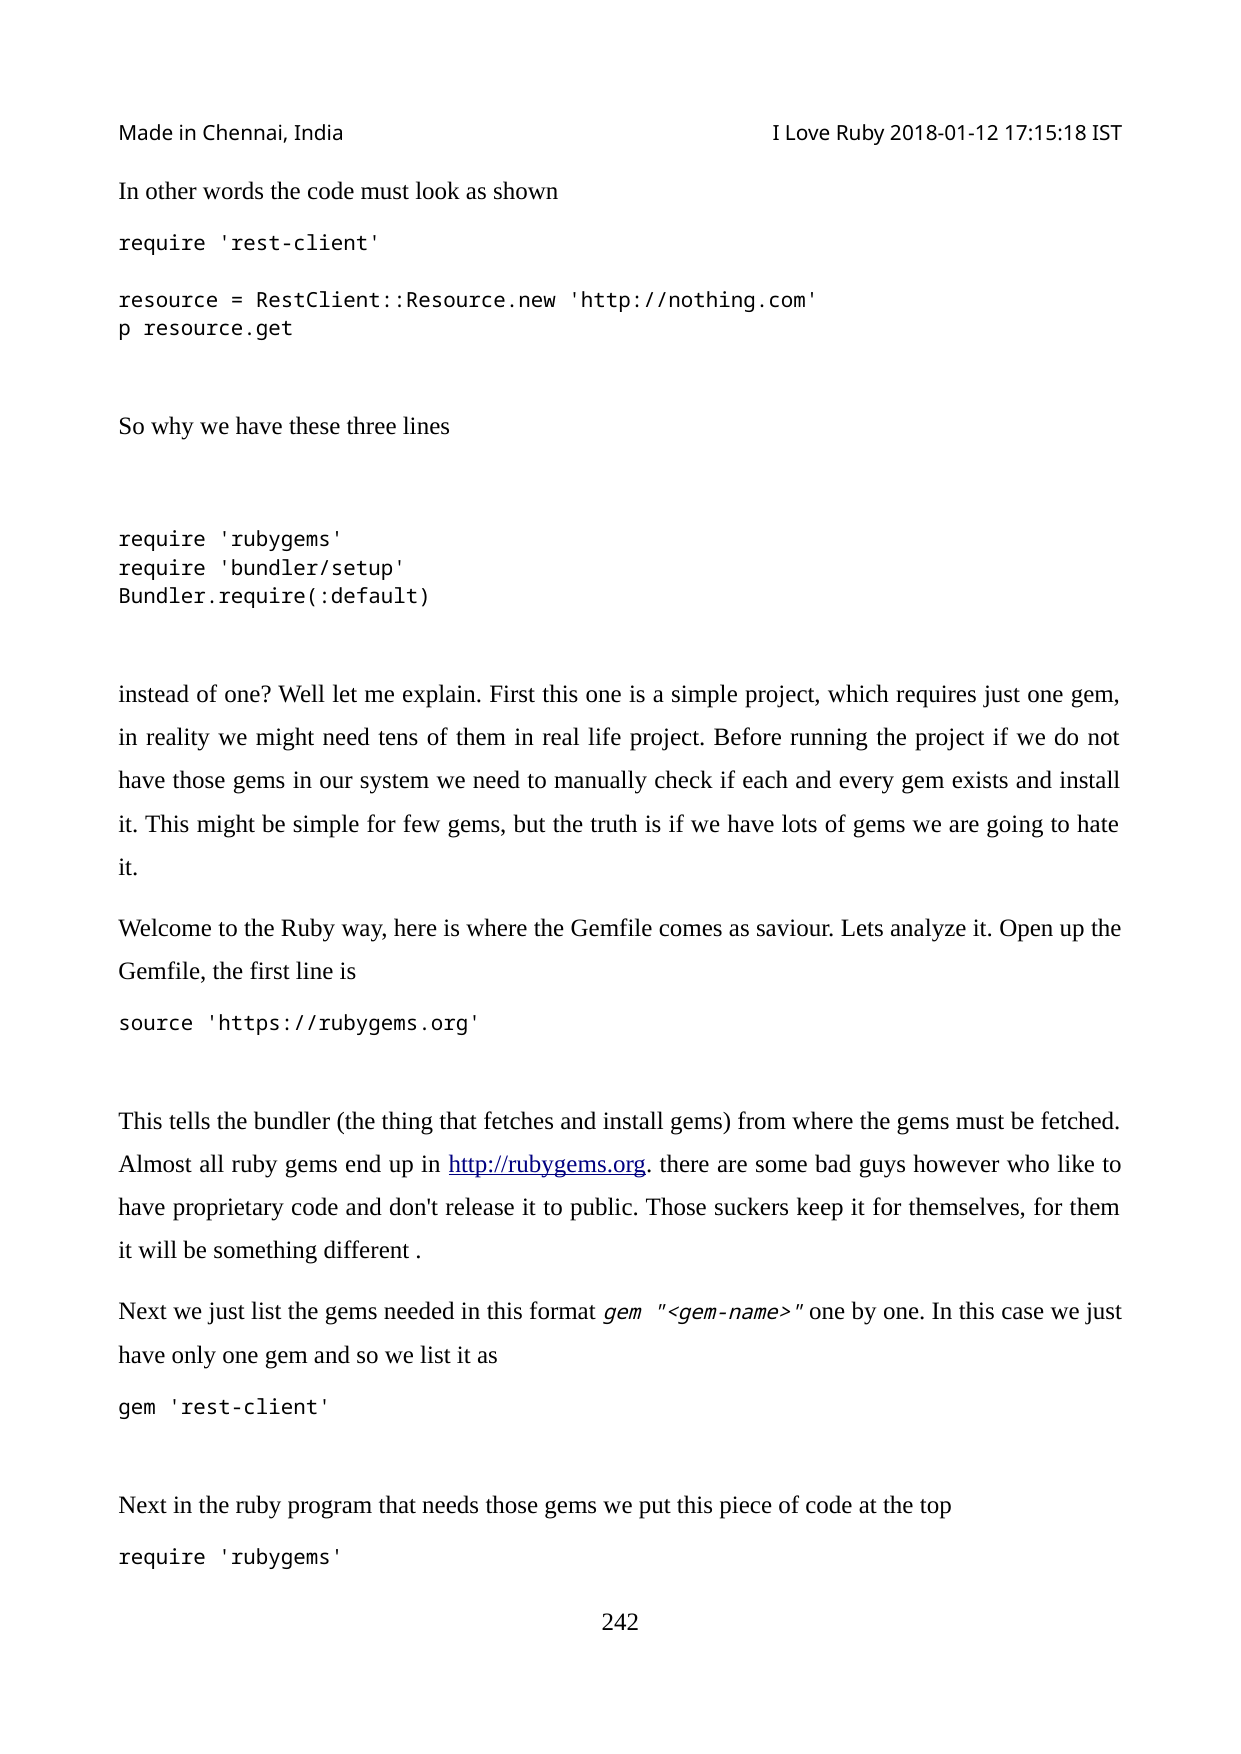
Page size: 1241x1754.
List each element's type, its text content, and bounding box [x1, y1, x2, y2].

text require 'rubygems' [118, 1542, 1122, 1570]
text Next in the ruby program that needs those gems we put this piece of code at the top [118, 1490, 1122, 1519]
text Welcome to the Ruby way, here is where the Gemfile comes as saviour. Lets analyze it. Open up the Gemfile, the first line is [118, 913, 1122, 984]
text resource = RestClient::Resource.new 'http://nothing.com' [118, 285, 1122, 313]
text instead of one? Well let me explain. First this one is a simple project, which requires just one gem, in reality we might need tens of them in real life project. Before running the project if we do not have those gems in our system we need to manually check if each and every gem exists and install it. This might be simple for few gems, but the truth is if we have lots of gems we are going to hate it. [118, 679, 1122, 881]
text p resource.get [118, 313, 1122, 342]
text gem 'rest-client' [118, 1392, 1122, 1420]
text source 'https://rubygems.org' [118, 1008, 1122, 1036]
text Bundler.require(:default) [118, 581, 1122, 609]
text require 'rest-client' [118, 228, 1122, 256]
text require 'rubygems' [118, 524, 1122, 553]
text Next we just list the gems needed in this format gem "<gem-name>" one by one. In this case we just have only one gem and so we list it as [118, 1296, 1122, 1369]
text This tells the bundler (the thing that fetches and install gems) from where the gems must be fetched. Almost all ruby gems end up in http://rubygems.org. there are some bad guys however who like to have proprietary code and don't release it to public. Those suckers keep it for themselves, for them it will be something different . [118, 1106, 1122, 1264]
text require 'bundler/setup' [118, 553, 1122, 581]
text In other words the code must look as shown [118, 176, 1122, 205]
text So why we have these three lines [118, 411, 1122, 440]
